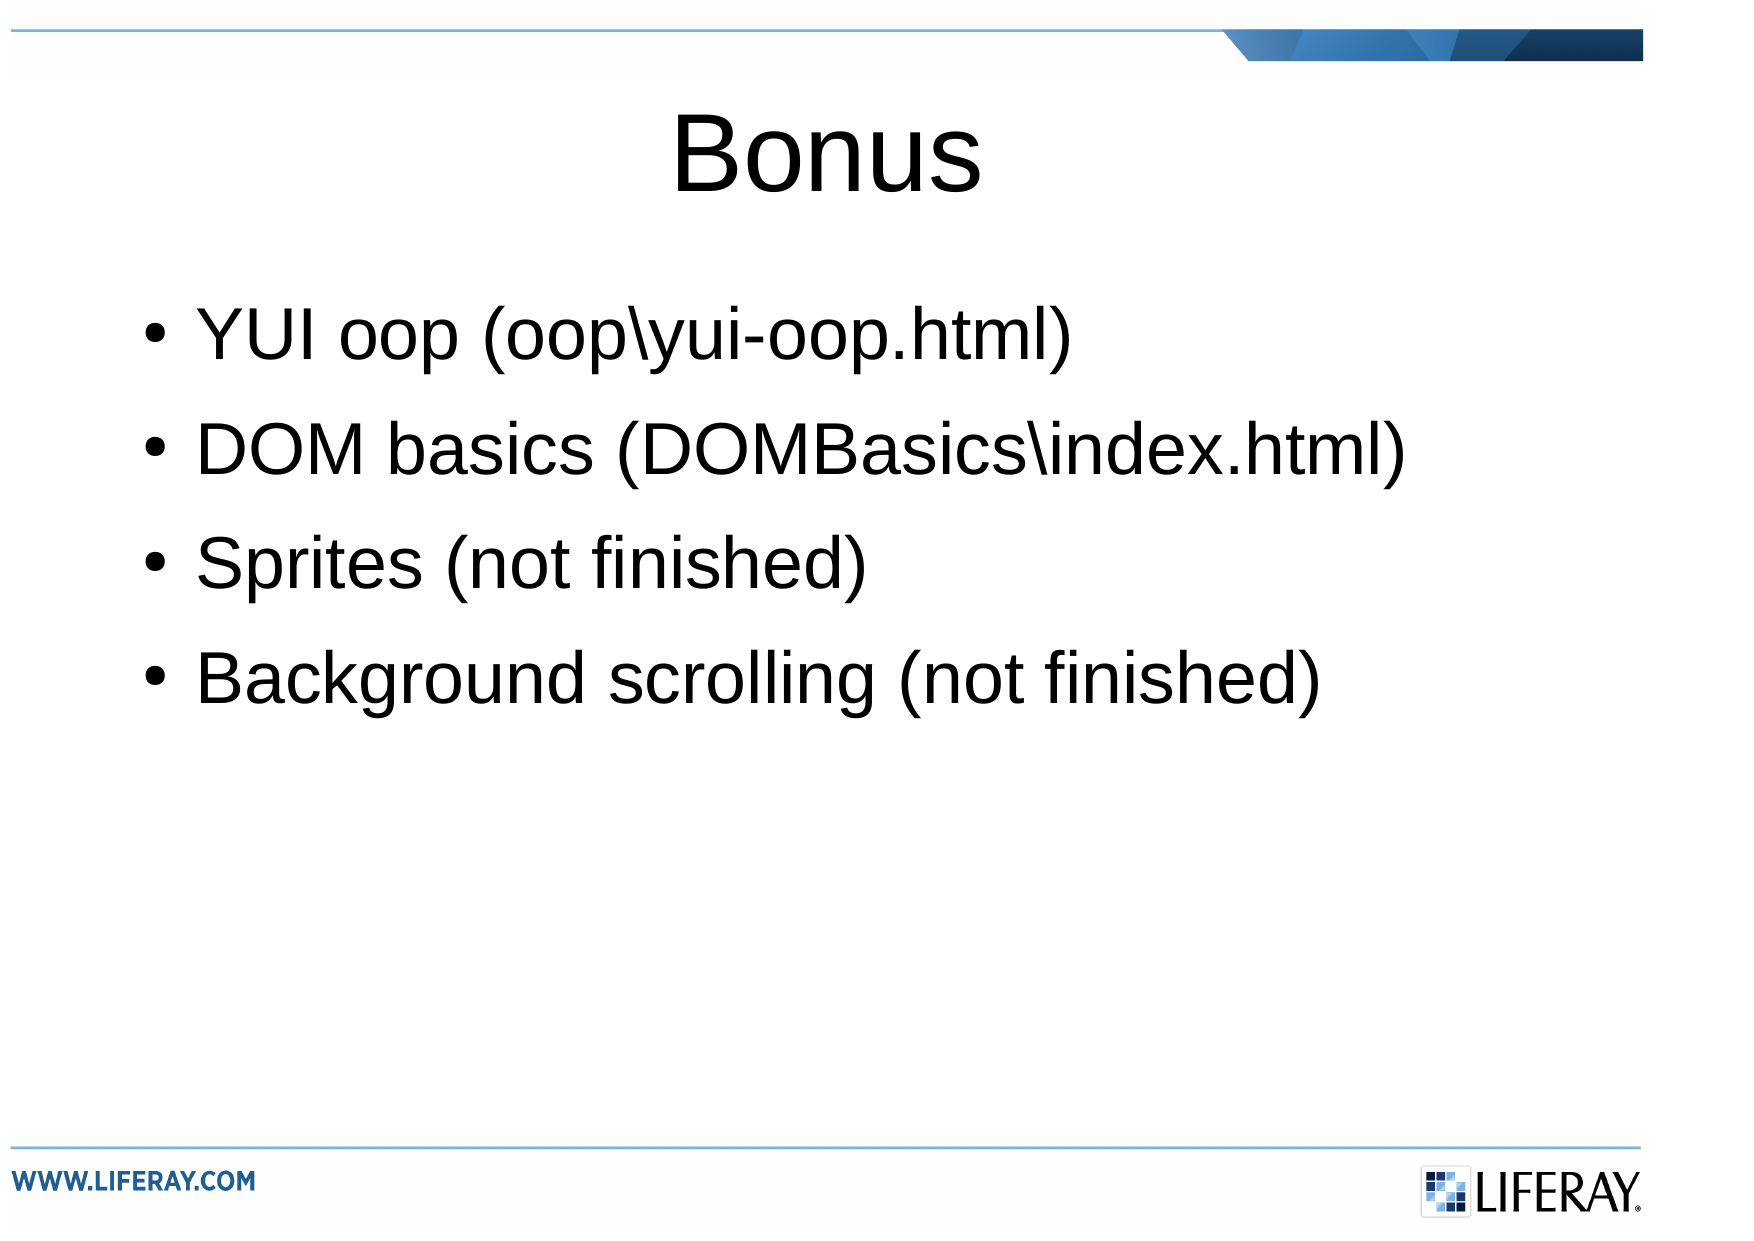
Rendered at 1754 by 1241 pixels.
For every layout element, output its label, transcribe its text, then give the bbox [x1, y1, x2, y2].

title Bonus [82, 49, 1571, 257]
list YUI oop (oop\yui-oop.html) DOM basics (DOMBasics\index.html) Sprites (not finished) Background scrolling (not finished) [124, 293, 1613, 1013]
picture [11, 0, 1644, 84]
picture [9, 1124, 1642, 1234]
